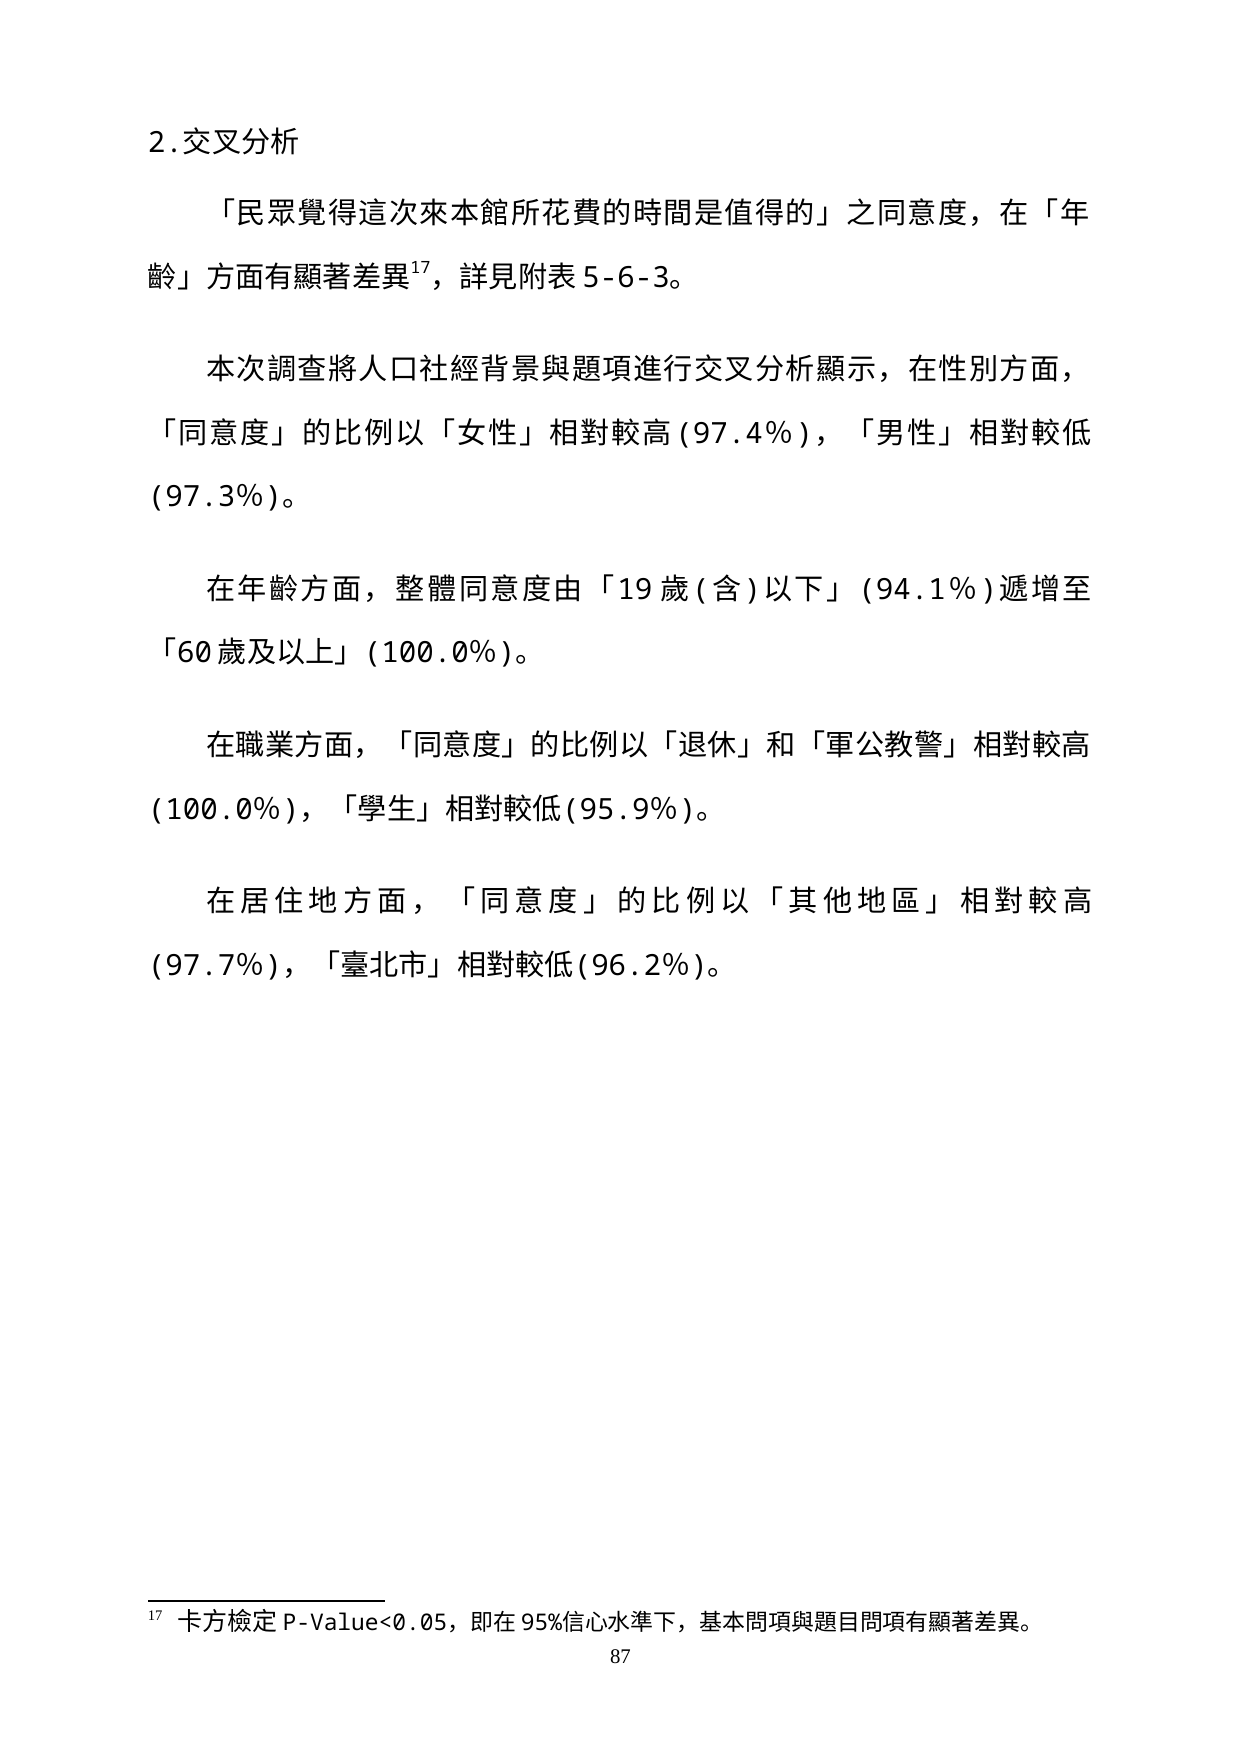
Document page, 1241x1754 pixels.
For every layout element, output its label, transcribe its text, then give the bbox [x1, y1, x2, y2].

text 卡方檢定P-Value<0.05，即在95%信心水準下，基本問項與題目問項有顯著差異。 [148, 1607, 1092, 1636]
text 本次調查將人口社經背景與題項進行交叉分析顯示，在性別方面，「同意度」的比例以「女性」相對較高(97.4％)，「男性」相對較低(97.3％)。 [148, 346, 1092, 515]
text 在居住地方面，「同意度」的比例以「其他地區」相對較高(97.7％)，「臺北市」相對較低(96.2％)。 [148, 878, 1092, 984]
text 「民眾覺得這次來本館所花費的時間是值得的」之同意度，在「年齡」方面有顯著差異，詳見附表5-6-3。 [148, 190, 1092, 296]
text 在年齡方面，整體同意度由「19歲(含)以下」(94.1％)遞增至「60歲及以上」(100.0％)。 [148, 566, 1092, 671]
text 2.交叉分析 [148, 118, 1092, 161]
text 在職業方面，「同意度」的比例以「退休」和「軍公教警」相對較高(100.0％)，「學生」相對較低(95.9％)。 [148, 722, 1092, 828]
